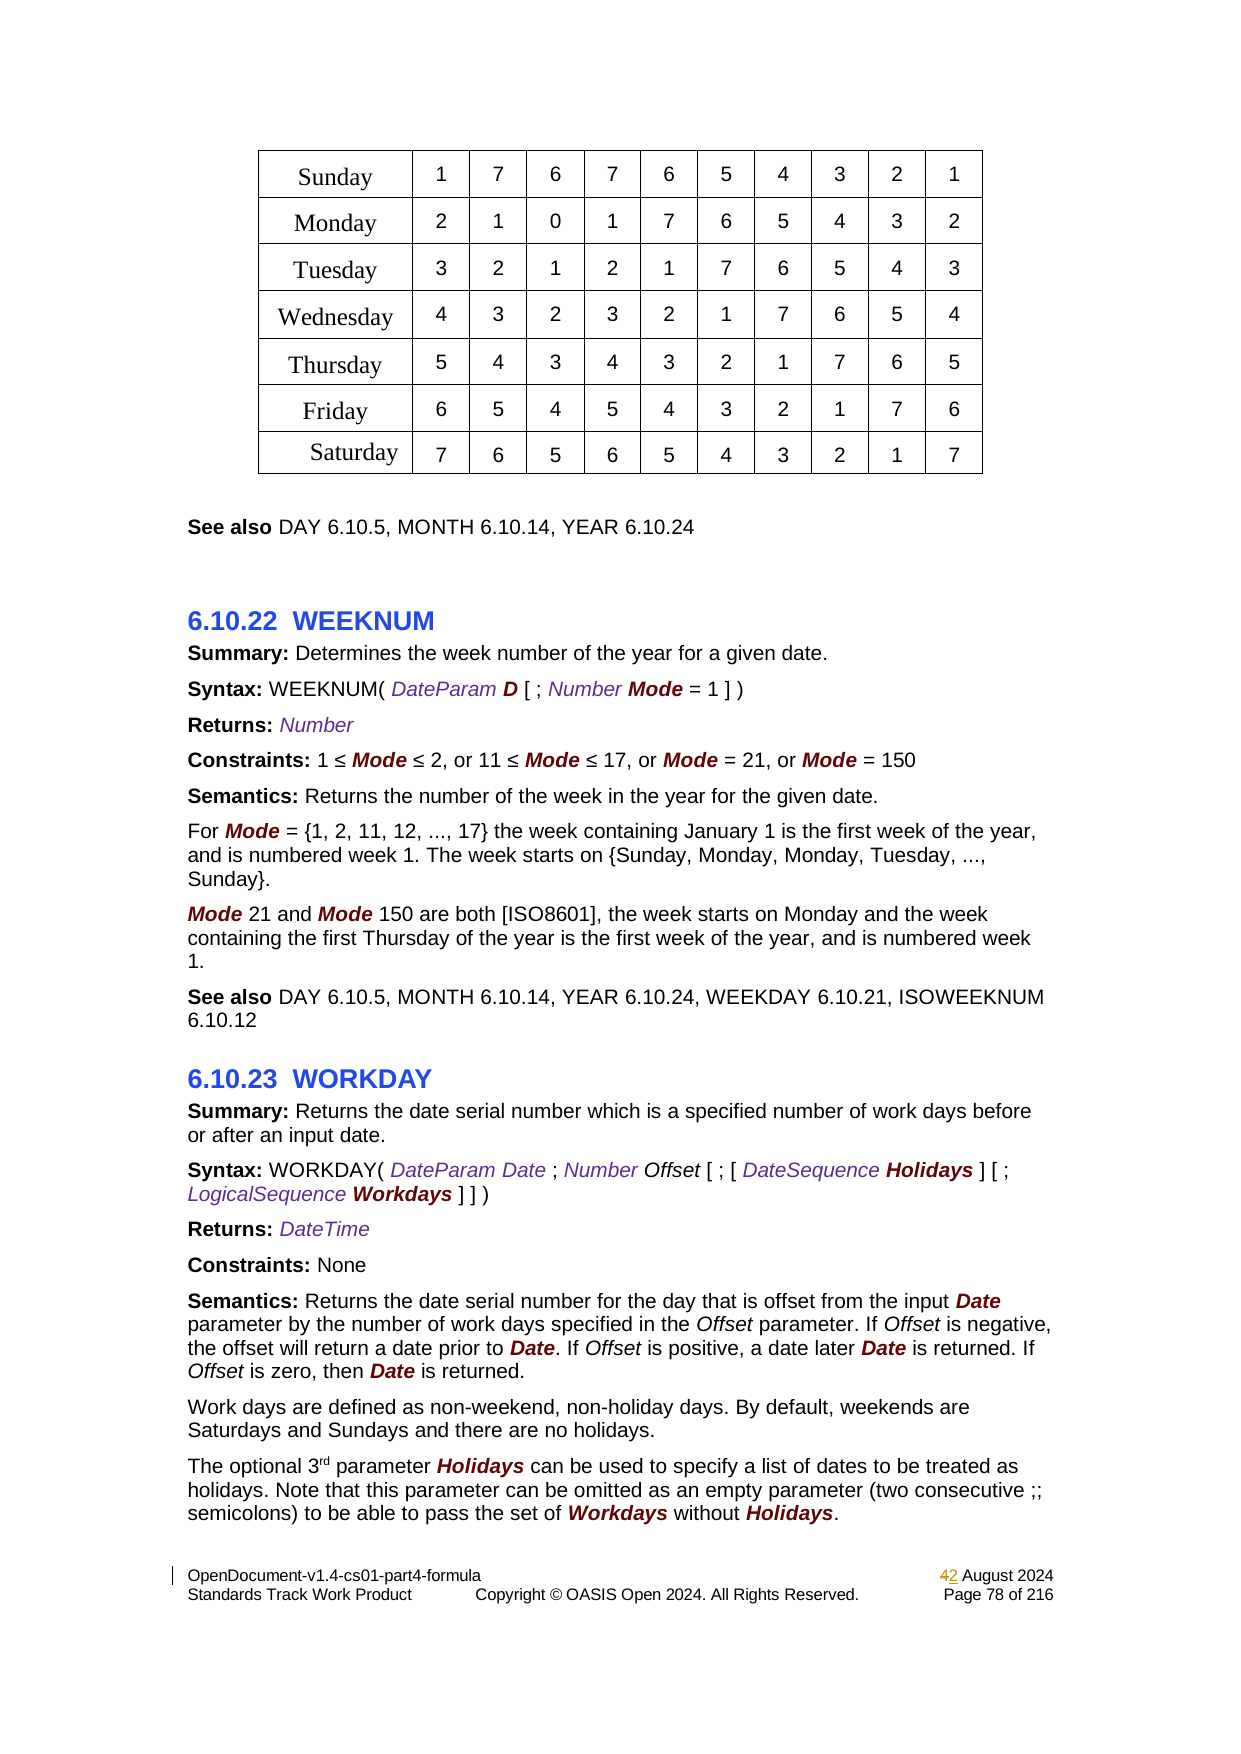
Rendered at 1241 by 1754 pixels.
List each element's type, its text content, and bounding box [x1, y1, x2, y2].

text Mode 21 and Mode 150 are both [ISO8601], the week starts on Monday and the week containing the first Thursday of the year is the first week of the year, and is numbered week 1. [187, 903, 1053, 973]
table_cell 4 [698, 432, 754, 473]
table_cell 1 [641, 244, 697, 290]
table_cell 7 [585, 151, 640, 197]
table_cell 4 [527, 385, 584, 431]
table_cell 6 [869, 339, 925, 384]
table_cell 2 [812, 432, 868, 473]
table_cell 7 [812, 339, 868, 384]
table_cell Tuesday [259, 244, 412, 290]
table_cell 1 [585, 198, 640, 243]
table_cell Wednesday [259, 291, 412, 338]
table_cell 6 [641, 151, 697, 197]
text Returns: DateTime [187, 1218, 1053, 1241]
table_cell 2 [585, 244, 640, 290]
table_cell 5 [641, 432, 697, 473]
table_cell 6 [926, 385, 982, 431]
table_cell 3 [470, 291, 526, 338]
text Summary: Determines the week number of the year for a given date. [187, 642, 1053, 665]
text Returns: Number [187, 713, 1053, 737]
text Semantics: Returns the date serial number for the day that is offset from the input Date parameter by the number of work days specified in the Offset parameter. If Offset is negative, the offset will return a date prior to Date. If Offset is positive, a date later Date is returned. If Offset is zero, then Date is returned. [187, 1289, 1053, 1383]
table_cell 1 [413, 151, 469, 197]
table_cell 2 [869, 151, 925, 197]
subtitle WORKDAY [187, 1063, 1053, 1093]
table_cell 3 [755, 432, 811, 473]
table_cell 7 [470, 151, 526, 197]
text Semantics: Returns the number of the week in the year for the given date. [187, 784, 1053, 808]
table_cell 3 [527, 339, 584, 384]
table_cell Saturday [259, 432, 412, 473]
table_cell 5 [926, 339, 982, 384]
text Constraints: None [187, 1253, 1053, 1277]
table_cell 4 [926, 291, 982, 338]
table_cell 4 [869, 244, 925, 290]
table_cell 3 [641, 339, 697, 384]
text For Mode = {1, 2, 11, 12, ..., 17} the week containing January 1 is the first week of the year, and is numbered week 1. The week starts on {Sunday, Monday, Monday, Tuesday, ..., Sunday}. [187, 820, 1053, 891]
table_cell 6 [698, 198, 754, 243]
table_cell 2 [926, 198, 982, 243]
table_cell Thursday [259, 339, 412, 384]
table_cell 2 [413, 198, 469, 243]
table_cell 4 [585, 339, 640, 384]
table_cell 1 [926, 151, 982, 197]
table_cell 1 [812, 385, 868, 431]
table_cell 6 [755, 244, 811, 290]
table_cell 7 [926, 432, 982, 473]
table_cell 5 [869, 291, 925, 338]
table_cell Sunday [259, 151, 412, 197]
table_cell 7 [755, 291, 811, 338]
table_cell 3 [869, 198, 925, 243]
table_cell 7 [698, 244, 754, 290]
table_cell 6 [413, 385, 469, 431]
table_cell 2 [527, 291, 584, 338]
text Syntax: WEEKNUM( DateParam D [ ; Number Mode = 1 ] ) [187, 677, 1053, 701]
table_cell 4 [641, 385, 697, 431]
table_cell 3 [585, 291, 640, 338]
table_cell 5 [527, 432, 584, 473]
subtitle WEEKNUM [187, 606, 1053, 636]
table_cell 4 [413, 291, 469, 338]
table_cell 7 [641, 198, 697, 243]
text Constraints: 1 ≤ Mode ≤ 2, or 11 ≤ Mode ≤ 17, or Mode = 21, or Mode = 150 [187, 749, 1053, 772]
table_cell 5 [812, 244, 868, 290]
table_cell 1 [698, 291, 754, 338]
table_cell Friday [259, 385, 412, 431]
text Work days are defined as non-weekend, non-holiday days. By default, weekends are Saturdays and Sundays and there are no holidays. [187, 1395, 1053, 1442]
table_cell 7 [869, 385, 925, 431]
table_cell 5 [413, 339, 469, 384]
table_cell 3 [698, 385, 754, 431]
table_cell 5 [585, 385, 640, 431]
text The optional 3rd parameter Holidays can be used to specify a list of dates to be treated as holidays. Note that this parameter can be omitted as an empty parameter (two consecutive ;; semicolons) to be able to pass the set of Workdays without Holidays. [187, 1454, 1053, 1525]
table_cell 5 [698, 151, 754, 197]
table_cell 0 [527, 198, 584, 243]
table_cell 6 [585, 432, 640, 473]
table_cell 6 [470, 432, 526, 473]
table_cell 2 [698, 339, 754, 384]
table_cell 3 [926, 244, 982, 290]
table_cell 4 [755, 151, 811, 197]
table_cell 7 [413, 432, 469, 473]
table_cell 1 [470, 198, 526, 243]
table_cell 4 [812, 198, 868, 243]
table_cell 5 [470, 385, 526, 431]
table_cell Monday [259, 198, 412, 243]
text Syntax: WORKDAY( DateParam Date ; Number Offset [ ; [ DateSequence Holidays ] [ ; LogicalSequence Workdays ] ] ) [187, 1159, 1053, 1206]
table_cell 3 [812, 151, 868, 197]
text See also DAY 6.10.5, MONTH 6.10.14, YEAR 6.10.24 [187, 516, 1053, 539]
table_cell 4 [470, 339, 526, 384]
table_cell 2 [641, 291, 697, 338]
table_cell 2 [755, 385, 811, 431]
table_cell 1 [869, 432, 925, 473]
table_cell 1 [755, 339, 811, 384]
table_cell 2 [470, 244, 526, 290]
table_cell 6 [812, 291, 868, 338]
table_cell 3 [413, 244, 469, 290]
table_cell 1 [527, 244, 584, 290]
text Summary: Returns the date serial number which is a specified number of work days before or after an input date. [187, 1099, 1053, 1147]
text See also DAY 6.10.5, MONTH 6.10.14, YEAR 6.10.24, WEEKDAY 6.10.21, ISOWEEKNUM 6.10.12 [187, 985, 1053, 1032]
table_cell 6 [527, 151, 584, 197]
table_cell 5 [755, 198, 811, 243]
